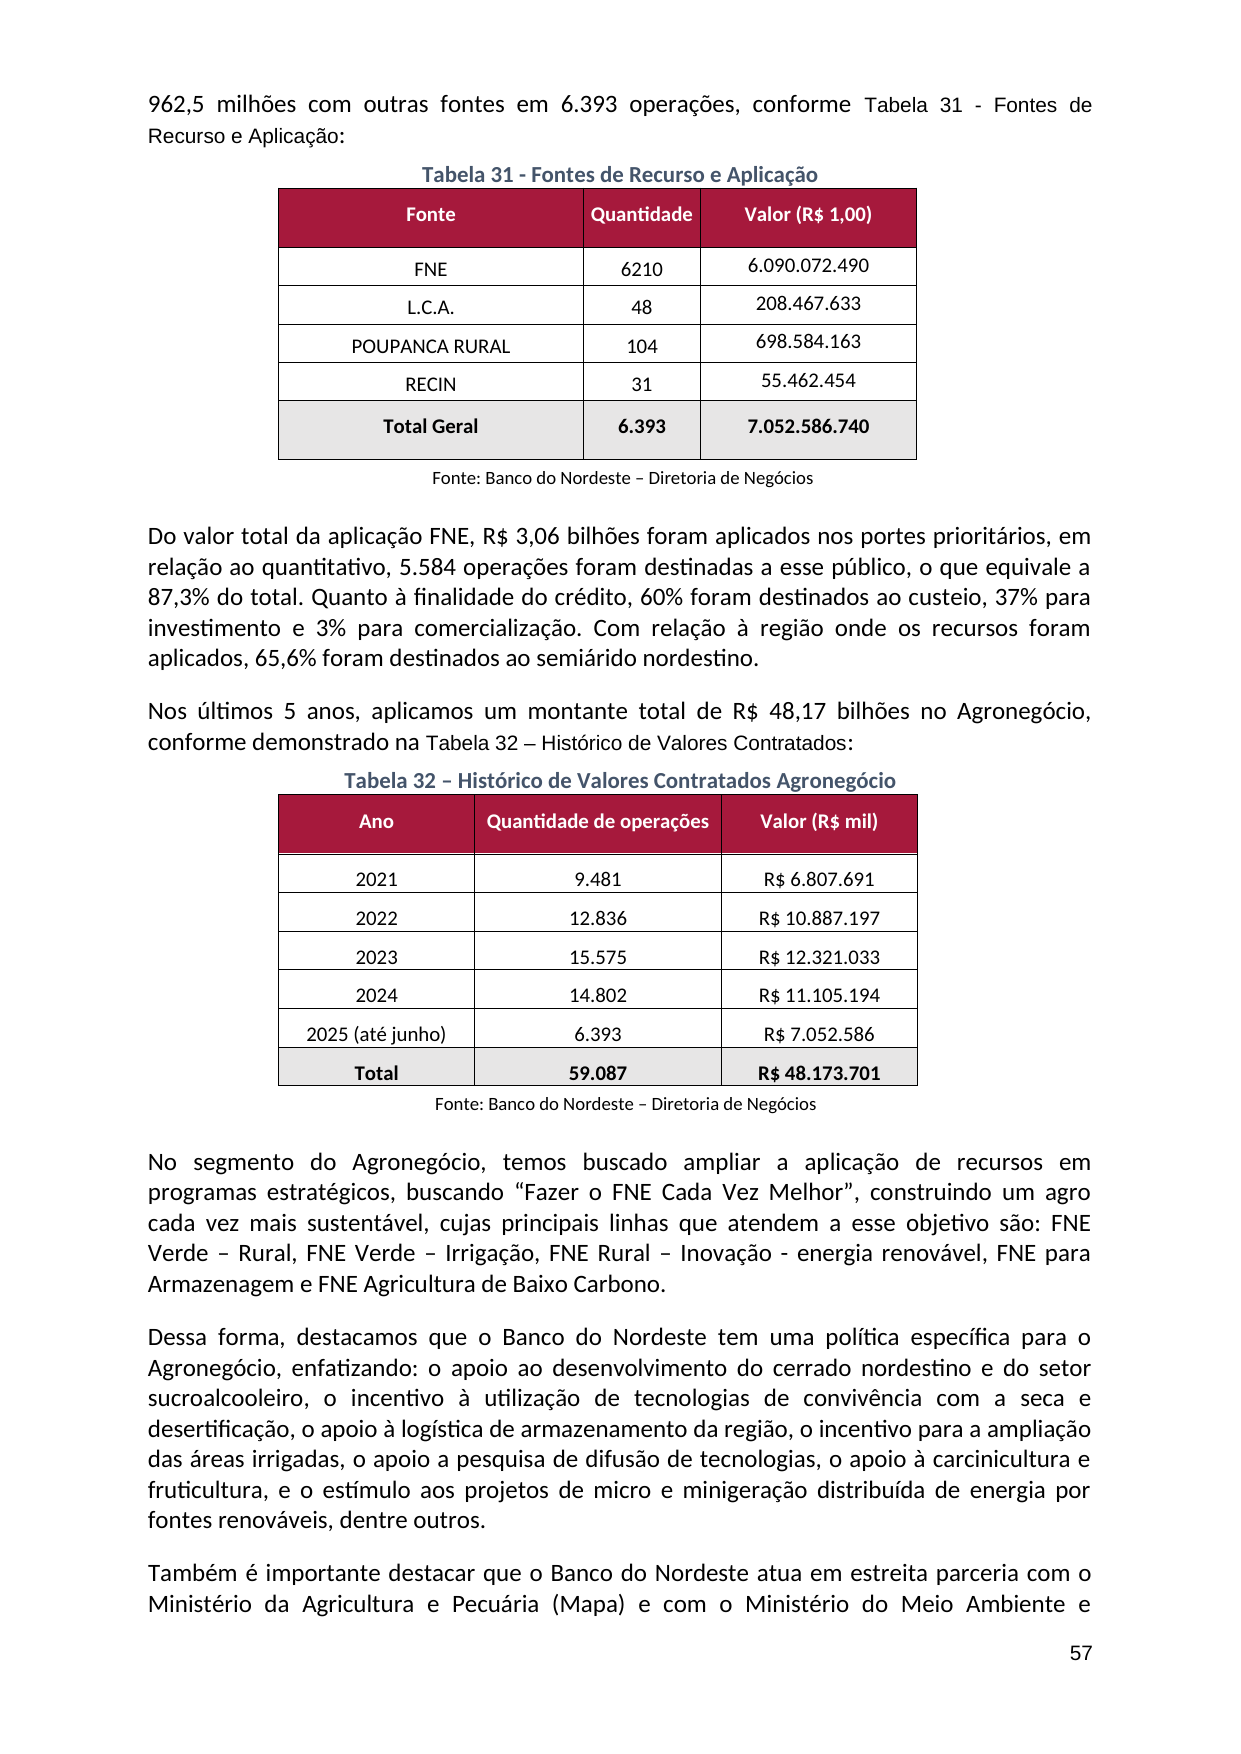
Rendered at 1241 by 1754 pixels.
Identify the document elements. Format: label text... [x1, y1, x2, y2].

table_cell 104 [584, 325, 700, 362]
text Tabela 31 - Fontes de Recurso e Aplicação [148, 160, 1092, 188]
table_cell FNE [279, 248, 583, 285]
table_cell R$ 7.052.586 [722, 1009, 917, 1047]
table_cell 7.052.586.740 [701, 401, 916, 459]
table_cell R$ 11.105.194 [722, 970, 917, 1008]
table_header Valor (R$ mil) [722, 795, 917, 853]
table_cell 48 [584, 286, 700, 323]
table_cell R$ 6.807.691 [722, 855, 917, 892]
text Do valor total da aplicação FNE, R$ 3,06 bilhões foram aplicados nos portes prioritários, em relação ao quantitativo, 5.584 operações foram destinadas a esse público, o que equivale a 87,3% do total. Quanto à finalidade do crédito, 60% foram destinados ao custeio, 37% para investimento e 3% para comercialização. Com relação à região onde os recursos foram aplicados, 65,6% foram destinados ao semiárido nordestino. [148, 520, 1092, 673]
table_cell 2022 [279, 893, 474, 931]
table_header Valor (R$ 1,00) [701, 189, 916, 247]
table_cell 6.393 [584, 401, 700, 459]
table_cell R$ 12.321.033 [722, 932, 917, 969]
table_cell 15.575 [475, 932, 721, 969]
table_cell 59.087 [475, 1048, 721, 1085]
text Tabela 32 – Histórico de Valores Contratados Agronegócio [148, 766, 1092, 794]
table_cell 55.462.454 [701, 363, 916, 400]
table_cell 698.584.163 [701, 325, 916, 362]
text Nos últimos 5 anos, aplicamos um montante total de R$ 48,17 bilhões no Agronegócio, conforme demonstrado na Tabela 32 – Histórico de Valores Contratados: [148, 695, 1092, 756]
table_cell R$ 10.887.197 [722, 893, 917, 931]
table_cell 2025 (até junho) [279, 1009, 474, 1047]
table_header Quantidade [584, 189, 700, 247]
text Também é importante destacar que o Banco do Nordeste atua em estreita parceria com o Ministério da Agricultura e Pecuária (Mapa) e com o Ministério do Meio Ambiente e [148, 1557, 1092, 1618]
table_header Ano [279, 795, 474, 853]
table_cell 12.836 [475, 893, 721, 931]
text Fonte: Banco do Nordeste – Diretoria de Negócios [148, 1086, 1092, 1117]
table_cell RECIN [279, 363, 583, 400]
table_header Fonte [279, 189, 583, 247]
table_header Quantidade de operações [475, 795, 721, 853]
table_cell POUPANCA RURAL [279, 325, 583, 362]
table_cell 6.393 [475, 1009, 721, 1047]
text 962,5 milhões com outras fontes em 6.393 operações, conforme Tabela 31 - Fontes de Recurso e Aplicação: [148, 89, 1092, 150]
text No segmento do Agronegócio, temos buscado ampliar a aplicação de recursos em programas estratégicos, buscando “Fazer o FNE Cada Vez Melhor”, construindo um agro cada vez mais sustentável, cujas principais linhas que atendem a esse objetivo são: FNE Verde – Rural, FNE Verde – Irrigação, FNE Rural – Inovação - energia renovável, FNE para Armazenagem e FNE Agricultura de Baixo Carbono. [148, 1146, 1092, 1299]
table_cell 6.090.072.490 [701, 248, 916, 285]
table_cell 2021 [279, 855, 474, 892]
table_cell 208.467.633 [701, 286, 916, 323]
table_cell R$ 48.173.701 [722, 1048, 917, 1085]
table_cell 9.481 [475, 855, 721, 892]
table_cell 6210 [584, 248, 700, 285]
table_cell Total [279, 1048, 474, 1085]
text Dessa forma, destacamos que o Banco do Nordeste tem uma política específica para o Agronegócio, enfatizando: o apoio ao desenvolvimento do cerrado nordestino e do setor sucroalcooleiro, o incentivo à utilização de tecnologias de convivência com a seca e desertificação, o apoio à logística de armazenamento da região, o incentivo para a ampliação das áreas irrigadas, o apoio a pesquisa de difusão de tecnologias, o apoio à carcinicultura e fruticultura, e o estímulo aos projetos de micro e minigeração distribuída de energia por fontes renováveis, dentre outros. [148, 1321, 1092, 1535]
table_cell 2024 [279, 970, 474, 1008]
table_cell Total Geral [279, 401, 583, 459]
table_cell 2023 [279, 932, 474, 969]
table_cell 31 [584, 363, 700, 400]
text Fonte: Banco do Nordeste – Diretoria de Negócios [148, 460, 1092, 491]
table_cell 14.802 [475, 970, 721, 1008]
table_cell L.C.A. [279, 286, 583, 323]
